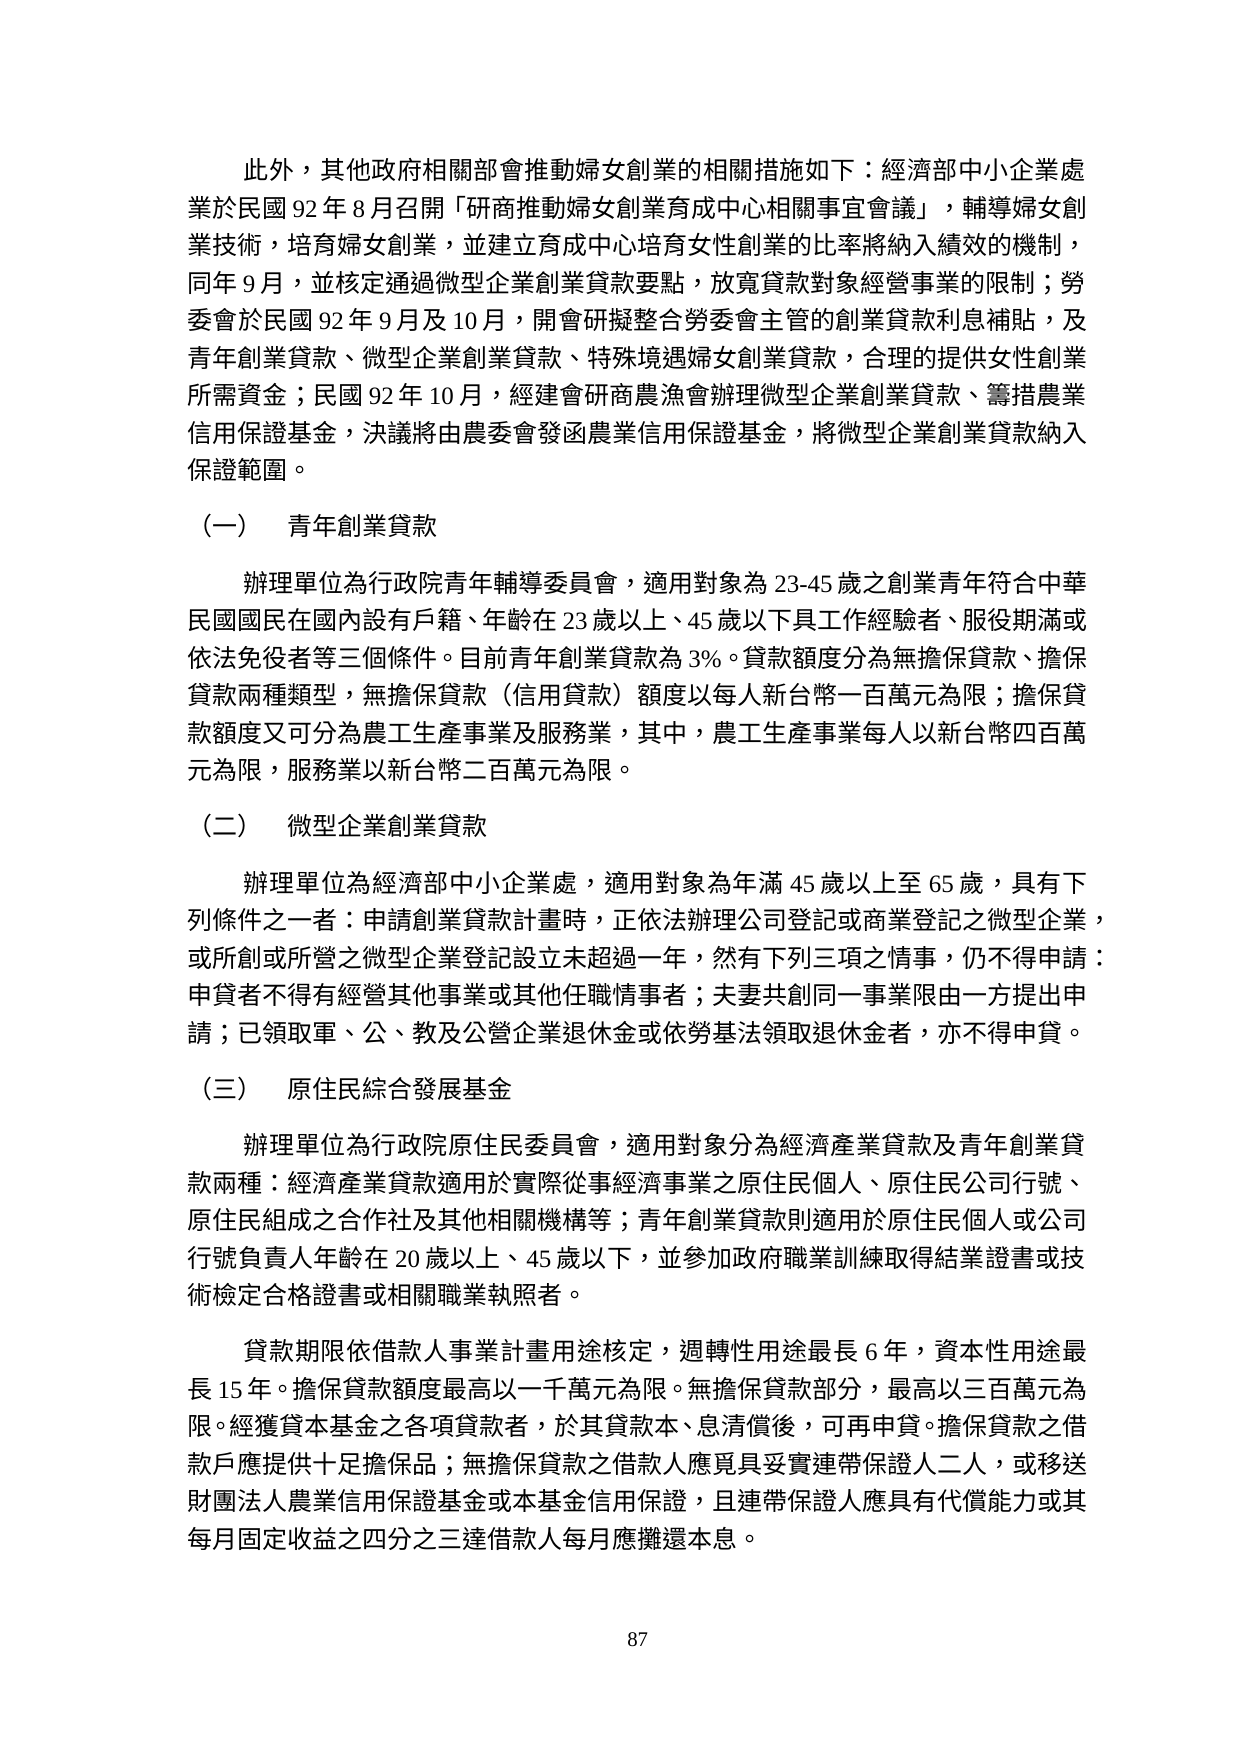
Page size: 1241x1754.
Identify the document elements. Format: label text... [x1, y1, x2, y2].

list 原住民綜合發展基金 [187, 1069, 1087, 1106]
text 此外，其他政府相關部會推動婦女創業的相關措施如下：經濟部中小企業處業於民國92年8月召開「研商推動婦女創業育成中心相關事宜會議」，輔導婦女創業技術，培育婦女創業，並建立育成中心培育女性創業的比率將納入績效的機制，同年9月，並核定通過微型企業創業貸款要點，放寬貸款對象經營事業的限制；勞委會於民國92年9月及10月，開會研擬整合勞委會主管的創業貸款利息補貼，及青年創業貸款、微型企業創業貸款、特殊境遇婦女創業貸款，合理的提供女性創業所需資金；民國92年10月，經建會研商農漁會辦理微型企業創業貸款、籌措農業信用保證基金，決議將由農委會發函農業信用保證基金，將微型企業創業貸款納入保證範圍。 [187, 150, 1087, 487]
text 辦理單位為行政院青年輔導委員會，適用對象為23-45歲之創業青年符合中華民國國民在國內設有戶籍、年齡在23歲以上、45歲以下具工作經驗者、服役期滿或依法免役者等三個條件。目前青年創業貸款為3%。貸款額度分為無擔保貸款、擔保貸款兩種類型，無擔保貸款（信用貸款）額度以每人新台幣一百萬元為限；擔保貸款額度又可分為農工生產事業及服務業，其中，農工生產事業每人以新台幣四百萬元為限，服務業以新台幣二百萬元為限。 [187, 562, 1087, 787]
list 青年創業貸款 [187, 506, 1087, 544]
text 辦理單位為經濟部中小企業處，適用對象為年滿45歲以上至65歲，具有下列條件之一者：申請創業貸款計畫時，正依法辦理公司登記或商業登記之微型企業，或所創或所營之微型企業登記設立未超過一年，然有下列三項之情事，仍不得申請：申貸者不得有經營其他事業或其他任職情事者；夫妻共創同一事業限由一方提出申請；已領取軍、公、教及公營企業退休金或依勞基法領取退休金者，亦不得申貸。 [187, 862, 1087, 1050]
text 辦理單位為行政院原住民委員會，適用對象分為經濟產業貸款及青年創業貸款兩種：經濟產業貸款適用於實際從事經濟事業之原住民個人、原住民公司行號、原住民組成之合作社及其他相關機構等；青年創業貸款則適用於原住民個人或公司行號負責人年齡在20歲以上、45歲以下，並參加政府職業訓練取得結業證書或技術檢定合格證書或相關職業執照者。 [187, 1125, 1087, 1312]
text 貸款期限依借款人事業計畫用途核定，週轉性用途最長6年，資本性用途最長15年。擔保貸款額度最高以一千萬元為限。無擔保貸款部分，最高以三百萬元為限。經獲貸本基金之各項貸款者，於其貸款本、息清償後，可再申貸。擔保貸款之借款戶應提供十足擔保品；無擔保貸款之借款人應覓具妥實連帶保證人二人，或移送財團法人農業信用保證基金或本基金信用保證，且連帶保證人應具有代償能力或其每月固定收益之四分之三達借款人每月應攤還本息。 [187, 1331, 1087, 1556]
list 微型企業創業貸款 [187, 806, 1087, 844]
